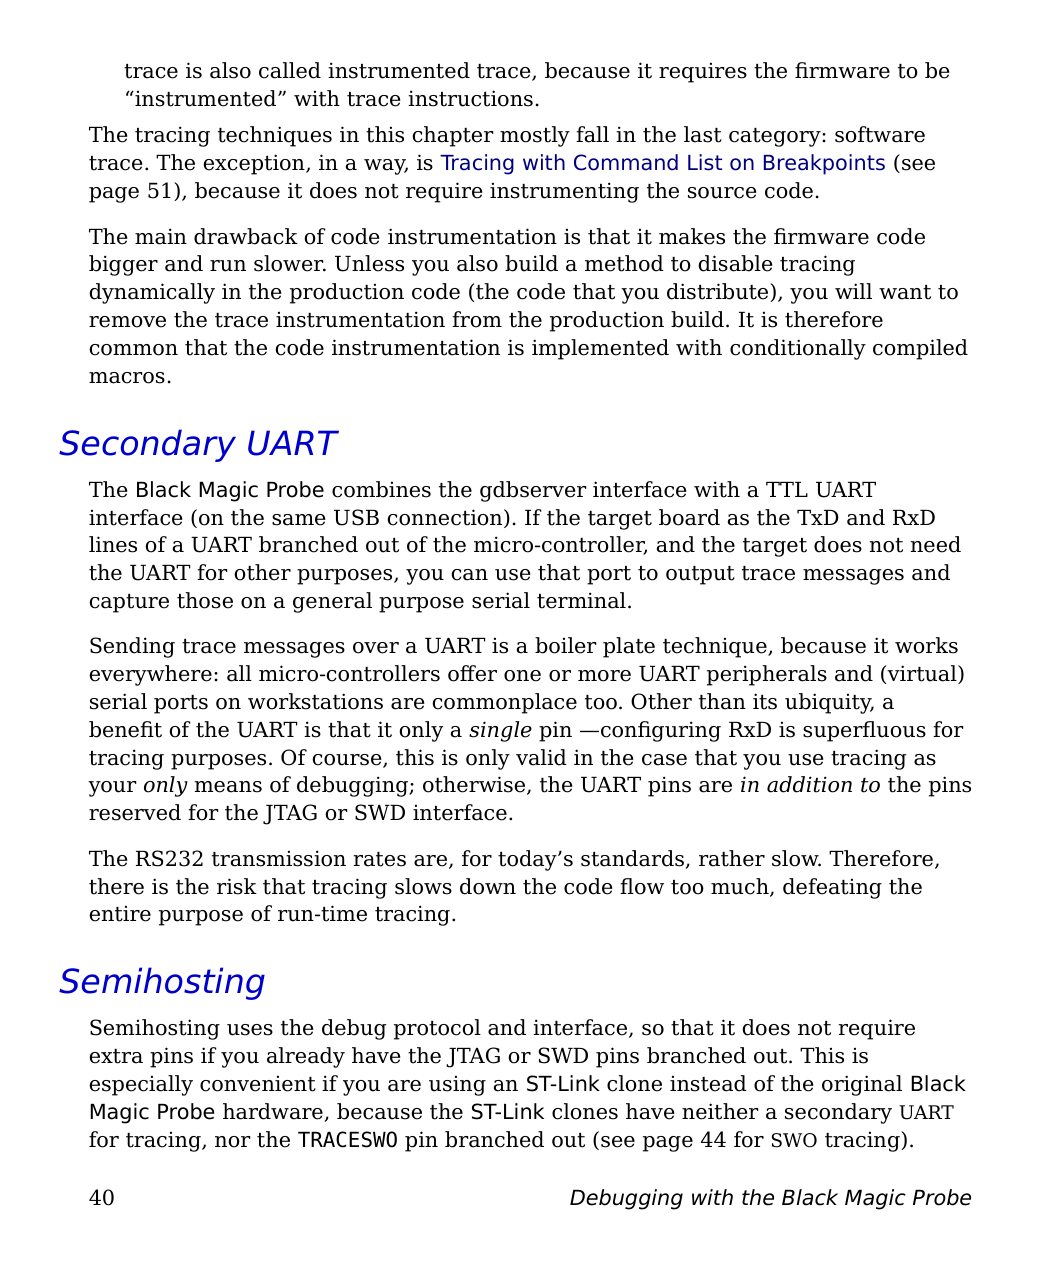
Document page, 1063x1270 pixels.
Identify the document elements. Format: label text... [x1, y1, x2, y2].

subtitle Secondary UART [59, 424, 974, 463]
text The RS232 transmission rates are, for today’s standards, rather slow. Therefore, there is the risk that tracing slows down the code flow too much, defeating the entire purpose of run-time tracing. [88, 847, 974, 927]
list trace is also called instrumented trace, because it requires the firmware to be “instrumented” with trace instructions. [88, 59, 974, 111]
text Semihosting uses the debug protocol and interface, so that it does not require extra pins if you already have the JTAG or SWD pins branched out. This is especially convenient if you are using an ST-Link clone instead of the original Black Magic Probe hardware, because the ST-Link clones have neither a secondary UART for tracing, nor the TRACESWO pin branched out (see page 44 for SWO tracing). [88, 1016, 974, 1152]
text The tracing techniques in this chapter mostly fall in the last category: software trace. The exception, in a way, is Tracing with Command List on Breakpoints (see page 51), because it does not require instrumenting the source code. [88, 123, 974, 203]
text The Black Magic Probe combines the gdbserver interface with a TTL UART interface (on the same USB connection). If the target board as the TxD and RxD lines of a UART branched out of the micro-controller, and the target does not need the UART for other purposes, you can use that port to output trace messages and capture those on a general purpose serial terminal. [88, 478, 974, 613]
text The main drawback of code instrumentation is that it makes the firmware code bigger and run slower. Unless you also build a method to disable tracing dynamically in the production code (the code that you distribute), you will want to remove the trace instrumentation from the production build. It is therefore common that the code instrumentation is implemented with conditionally compiled macros. [88, 225, 974, 388]
subtitle Semihosting [59, 963, 974, 1002]
text Sending trace messages over a UART is a boiler plate technique, because it works everywhere: all micro-controllers offer one or more UART peripherals and (virtual) serial ports on workstations are commonplace too. Other than its ubiquity, a benefit of the UART is that it only a single pin —configuring RxD is superfluous for tracing purposes. Of course, this is only valid in the case that you use tracing as your only means of debugging; otherwise, the UART pins are in addition to the pins reserved for the JTAG or SWD interface. [88, 634, 974, 826]
